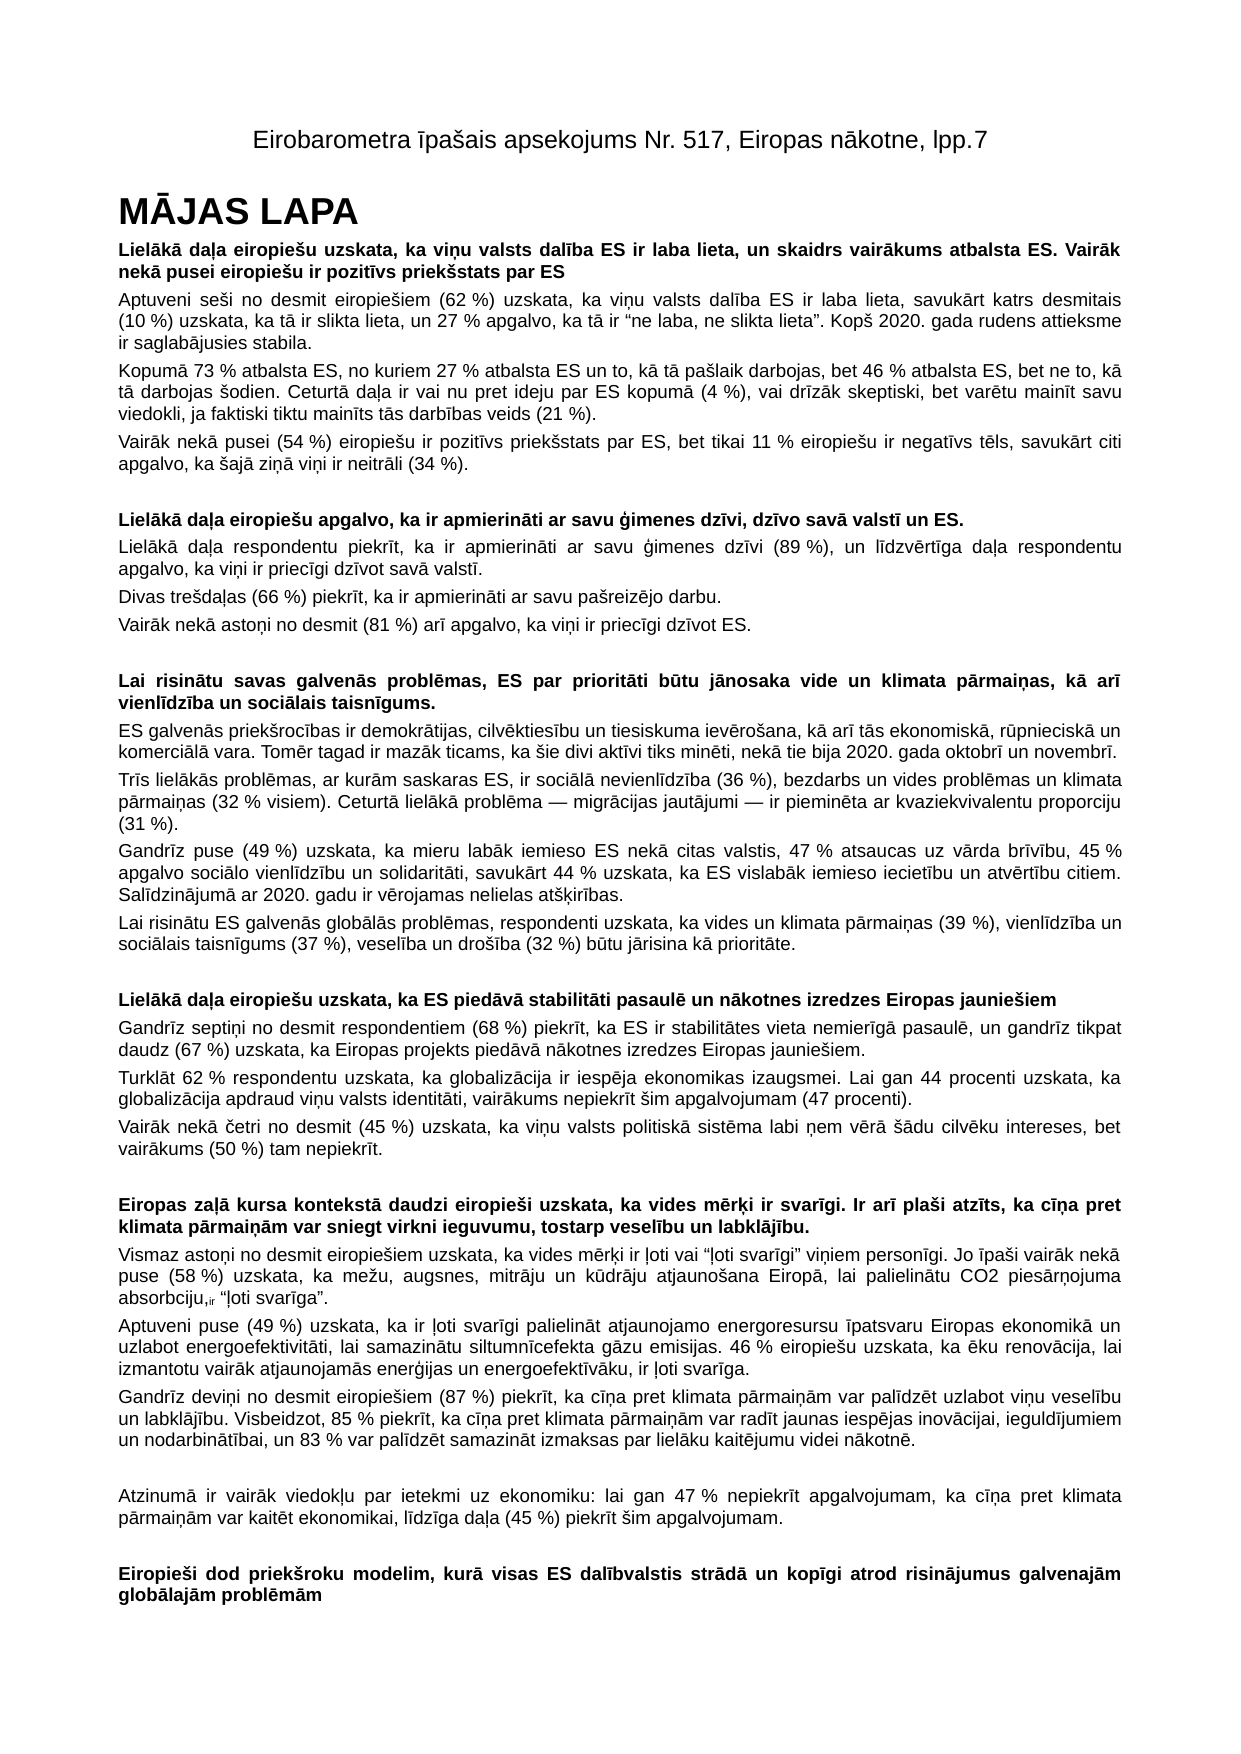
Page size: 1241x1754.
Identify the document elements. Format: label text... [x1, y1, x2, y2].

text Atzinumā ir vairāk viedokļu par ietekmi uz ekonomiku: lai gan 47 % nepiekrīt apgalvojumam, ka cīņa pret klimata pārmaiņām var kaitēt ekonomikai, līdzīga daļa (45 %) piekrīt šim apgalvojumam. [118, 1485, 1122, 1528]
text Trīs lielākās problēmas, ar kurām saskaras ES, ir sociālā nevienlīdzība (36 %), bezdarbs un vides problēmas un klimata pārmaiņas (32 % visiem). Ceturtā lielākā problēma — migrācijas jautājumi — ir pieminēta ar kvaziekvivalentu proporciju (31 %). [118, 769, 1122, 834]
text Gandrīz puse (49 %) uzskata, ka mieru labāk iemieso ES nekā citas valstis, 47 % atsaucas uz vārda brīvību, 45 % apgalvo sociālo vienlīdzību un solidaritāti, savukārt 44 % uzskata, ka ES vislabāk iemieso iecietību un atvērtību citiem. Salīdzinājumā ar 2020. gadu ir vērojamas nelielas atšķirības. [118, 840, 1122, 905]
text Lai risinātu ES galvenās globālās problēmas, respondenti uzskata, ka vides un klimata pārmaiņas (39 %), vienlīdzība un sociālais taisnīgums (37 %), veselība un drošība (32 %) būtu jārisina kā prioritāte. [118, 911, 1122, 954]
text Aptuveni seši no desmit eiropiešiem (62 %) uzskata, ka viņu valsts dalība ES ir laba lieta, savukārt katrs desmitais (10 %) uzskata, ka tā ir slikta lieta, un 27 % apgalvo, ka tā ir “ne laba, ne slikta lieta”. Kopš 2020. gada rudens attieksme ir saglabājusies stabila. [118, 288, 1122, 353]
text Lielākā daļa eiropiešu apgalvo, ka ir apmierināti ar savu ģimenes dzīvi, dzīvo savā valstī un ES. [118, 508, 1122, 530]
subtitle MĀJAS LAPA [118, 189, 1122, 232]
text Divas trešdaļas (66 %) piekrīt, ka ir apmierināti ar savu pašreizējo darbu. [118, 586, 1122, 607]
text Vismaz astoņi no desmit eiropiešiem uzskata, ka vides mērķi ir ļoti vai “ļoti svarīgi” viņiem personīgi. Jo īpaši vairāk nekā puse (58 %) uzskata, ka mežu, augsnes, mitrāju un kūdrāju atjaunošana Eiropā, lai palielinātu CO2 piesārņojuma absorbciju,ir “ļoti svarīga”. [118, 1243, 1122, 1308]
text Gandrīz septiņi no desmit respondentiem (68 %) piekrīt, ka ES ir stabilitātes vieta nemierīgā pasaulē, un gandrīz tikpat daudz (67 %) uzskata, ka Eiropas projekts piedāvā nākotnes izredzes Eiropas jauniešiem. [118, 1017, 1122, 1060]
text Vairāk nekā astoņi no desmit (81 %) arī apgalvo, ka viņi ir priecīgi dzīvot ES. [118, 614, 1122, 636]
text Lielākā daļa eiropiešu uzskata, ka ES piedāvā stabilitāti pasaulē un nākotnes izredzes Eiropas jauniešiem [118, 989, 1122, 1011]
text Lielākā daļa respondentu piekrīt, ka ir apmierināti ar savu ģimenes dzīvi (89 %), un līdzvērtīga daļa respondentu apgalvo, ka viņi ir priecīgi dzīvot savā valstī. [118, 536, 1122, 579]
text Lai risinātu savas galvenās problēmas, ES par prioritāti būtu jānosaka vide un klimata pārmaiņas, kā arī vienlīdzība un sociālais taisnīgums. [118, 670, 1122, 713]
text Aptuveni puse (49 %) uzskata, ka ir ļoti svarīgi palielināt atjaunojamo energoresursu īpatsvaru Eiropas ekonomikā un uzlabot energoefektivitāti, lai samazinātu siltumnīcefekta gāzu emisijas. 46 % eiropiešu uzskata, ka ēku renovācija, lai izmantotu vairāk atjaunojamās enerģijas un energoefektīvāku, ir ļoti svarīga. [118, 1314, 1122, 1379]
text Vairāk nekā pusei (54 %) eiropiešu ir pozitīvs priekšstats par ES, bet tikai 11 % eiropiešu ir negatīvs tēls, savukārt citi apgalvo, ka šajā ziņā viņi ir neitrāli (34 %). [118, 431, 1122, 474]
text Kopumā 73 % atbalsta ES, no kuriem 27 % atbalsta ES un to, kā tā pašlaik darbojas, bet 46 % atbalsta ES, bet ne to, kā tā darbojas šodien. Ceturtā daļa ir vai nu pret ideju par ES kopumā (4 %), vai drīzāk skeptiski, bet varētu mainīt savu viedokli, ja faktiski tiktu mainīts tās darbības veids (21 %). [118, 359, 1122, 424]
text Eiropas zaļā kursa kontekstā daudzi eiropieši uzskata, ka vides mērķi ir svarīgi. Ir arī plaši atzīts, ka cīņa pret klimata pārmaiņām var sniegt virkni ieguvumu, tostarp veselību un labklājību. [118, 1194, 1122, 1237]
text Vairāk nekā četri no desmit (45 %) uzskata, ka viņu valsts politiskā sistēma labi ņem vērā šādu cilvēku intereses, bet vairākums (50 %) tam nepiekrīt. [118, 1116, 1122, 1159]
text ES galvenās priekšrocības ir demokrātijas, cilvēktiesību un tiesiskuma ievērošana, kā arī tās ekonomiskā, rūpnieciskā un komerciālā vara. Tomēr tagad ir mazāk ticams, ka šie divi aktīvi tiks minēti, nekā tie bija 2020. gada oktobrī un novembrī. [118, 719, 1122, 763]
text Turklāt 62 % respondentu uzskata, ka globalizācija ir iespēja ekonomikas izaugsmei. Lai gan 44 procenti uzskata, ka globalizācija apdraud viņu valsts identitāti, vairākums nepiekrīt šim apgalvojumam (47 procenti). [118, 1067, 1122, 1110]
text Lielākā daļa eiropiešu uzskata, ka viņu valsts dalība ES ir laba lieta, un skaidrs vairākums atbalsta ES. Vairāk nekā pusei eiropiešu ir pozitīvs priekšstats par ES [118, 239, 1122, 282]
text Gandrīz deviņi no desmit eiropiešiem (87 %) piekrīt, ka cīņa pret klimata pārmaiņām var palīdzēt uzlabot viņu veselību un labklājību. Visbeidzot, 85 % piekrīt, ka cīņa pret klimata pārmaiņām var radīt jaunas iespējas inovācijai, ieguldījumiem un nodarbinātībai, un 83 % var palīdzēt samazināt izmaksas par lielāku kaitējumu videi nākotnē. [118, 1386, 1122, 1450]
text Eiropieši dod priekšroku modelim, kurā visas ES dalībvalstis strādā un kopīgi atrod risinājumus galvenajām globālajām problēmām [118, 1562, 1122, 1606]
